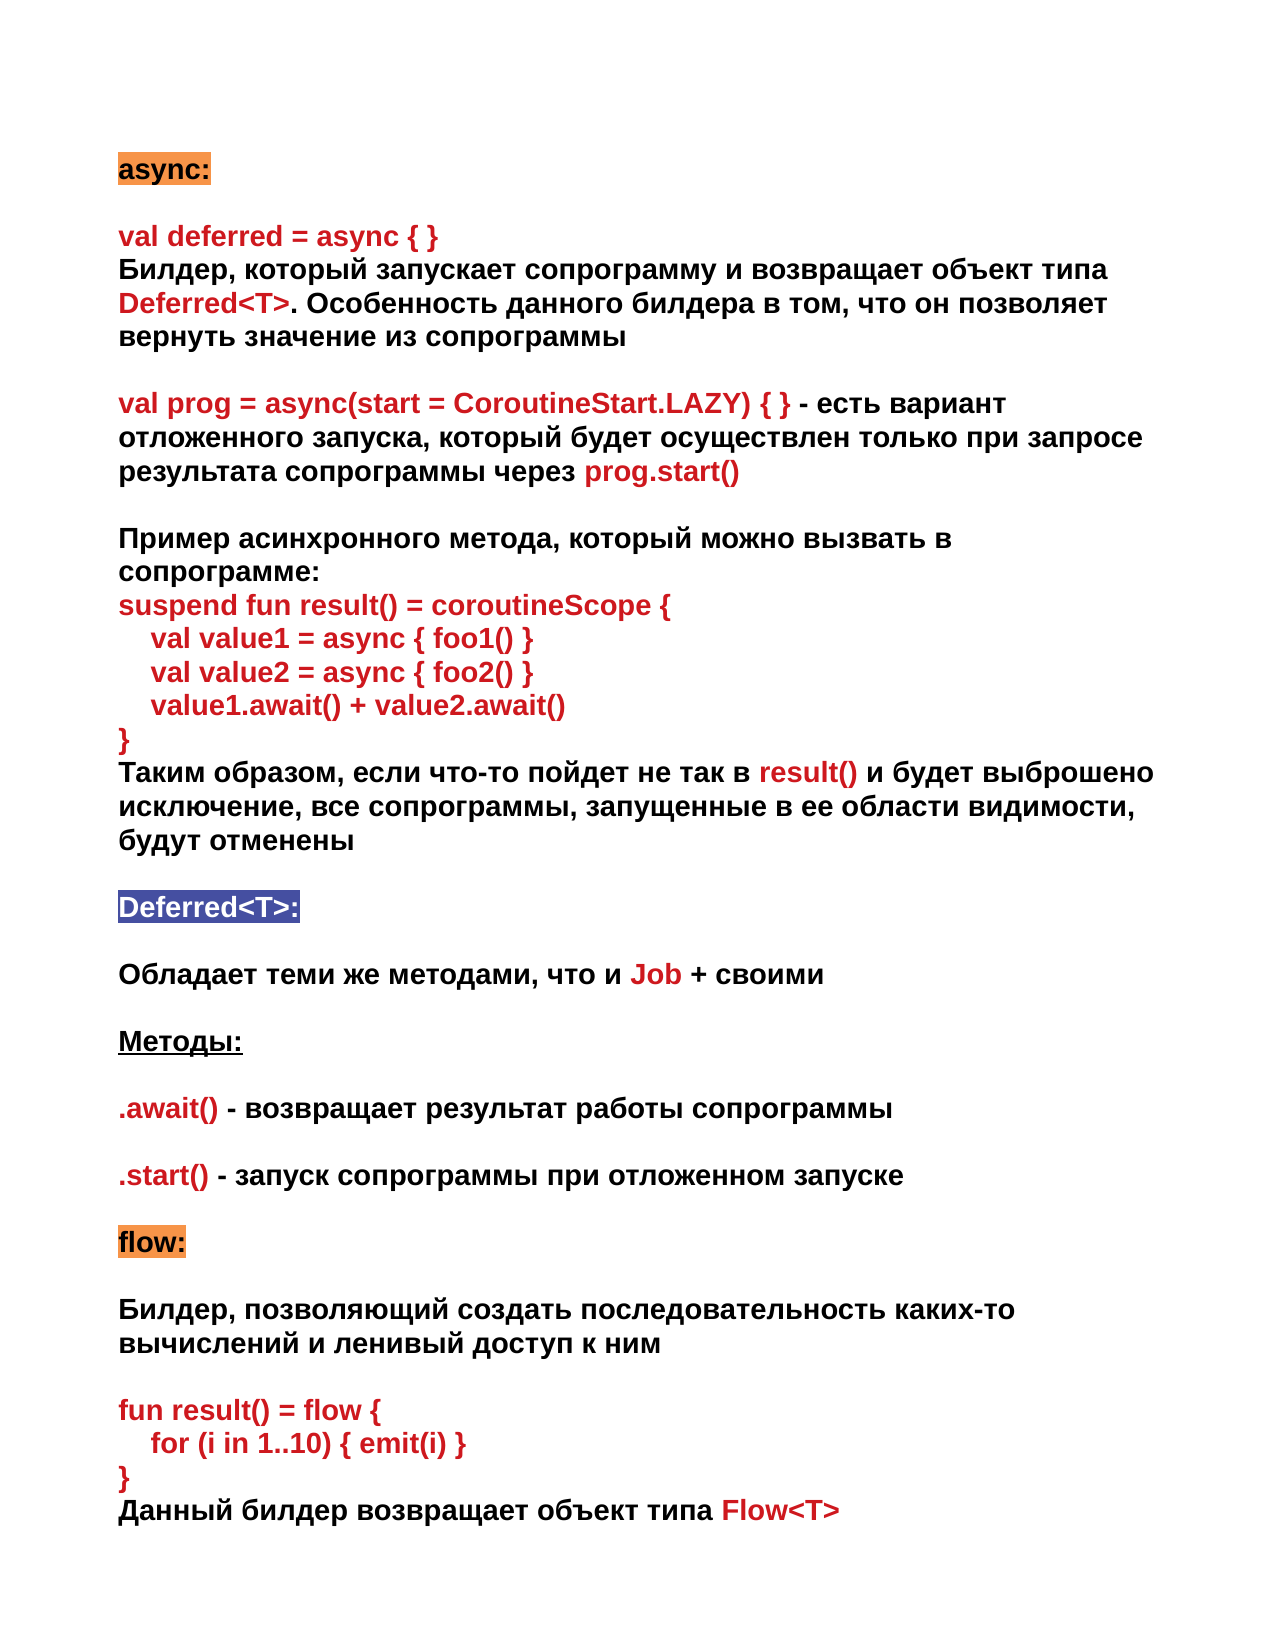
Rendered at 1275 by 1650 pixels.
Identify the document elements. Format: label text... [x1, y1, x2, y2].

text val value2 = async { foo2() } [118, 655, 1157, 688]
text val prog = async(start = CoroutineStart.LAZY) { } - есть вариант отложенного запуска, который будет осуществлен только при запросе результата сопрограммы через prog.start() [118, 386, 1157, 487]
text Пример асинхронного метода, который можно вызвать в сопрограмме: [118, 521, 1157, 588]
text Обладает теми же методами, что и Job + своими [118, 957, 1157, 990]
text val value1 = async { foo1() } [118, 621, 1157, 655]
text Таким образом, если что-то пойдет не так в result() и будет выброшено исключение, все сопрограммы, запущенные в ее области видимости, будут отменены [118, 755, 1157, 856]
text } [118, 1460, 1157, 1493]
text Данный билдер возвращает объект типа Flow<T> [118, 1493, 1157, 1527]
text value1.await() + value2.await() [118, 688, 1157, 722]
text val deferred = async { } [118, 219, 1157, 252]
text Билдер, который запускает сопрограмму и возвращает объект типа Deferred<T>. Особенность данного билдера в том, что он позволяет вернуть значение из сопрограммы [118, 252, 1157, 353]
text .await() - возвращает результат работы сопрограммы [118, 1091, 1157, 1124]
text flow: [118, 1225, 1157, 1258]
text Deferred<T>: [118, 889, 1157, 923]
text async: [118, 152, 1157, 185]
text } [118, 722, 1157, 755]
text .start() - запуск сопрограммы при отложенном запуске [118, 1158, 1157, 1191]
text fun result() = flow { [118, 1393, 1157, 1426]
text suspend fun result() = coroutineScope { [118, 588, 1157, 621]
text for (i in 1..10) { emit(i) } [118, 1426, 1157, 1460]
text Билдер, позволяющий создать последовательность каких-то вычислений и ленивый доступ к ним [118, 1292, 1157, 1359]
text Методы: [118, 1024, 1157, 1057]
